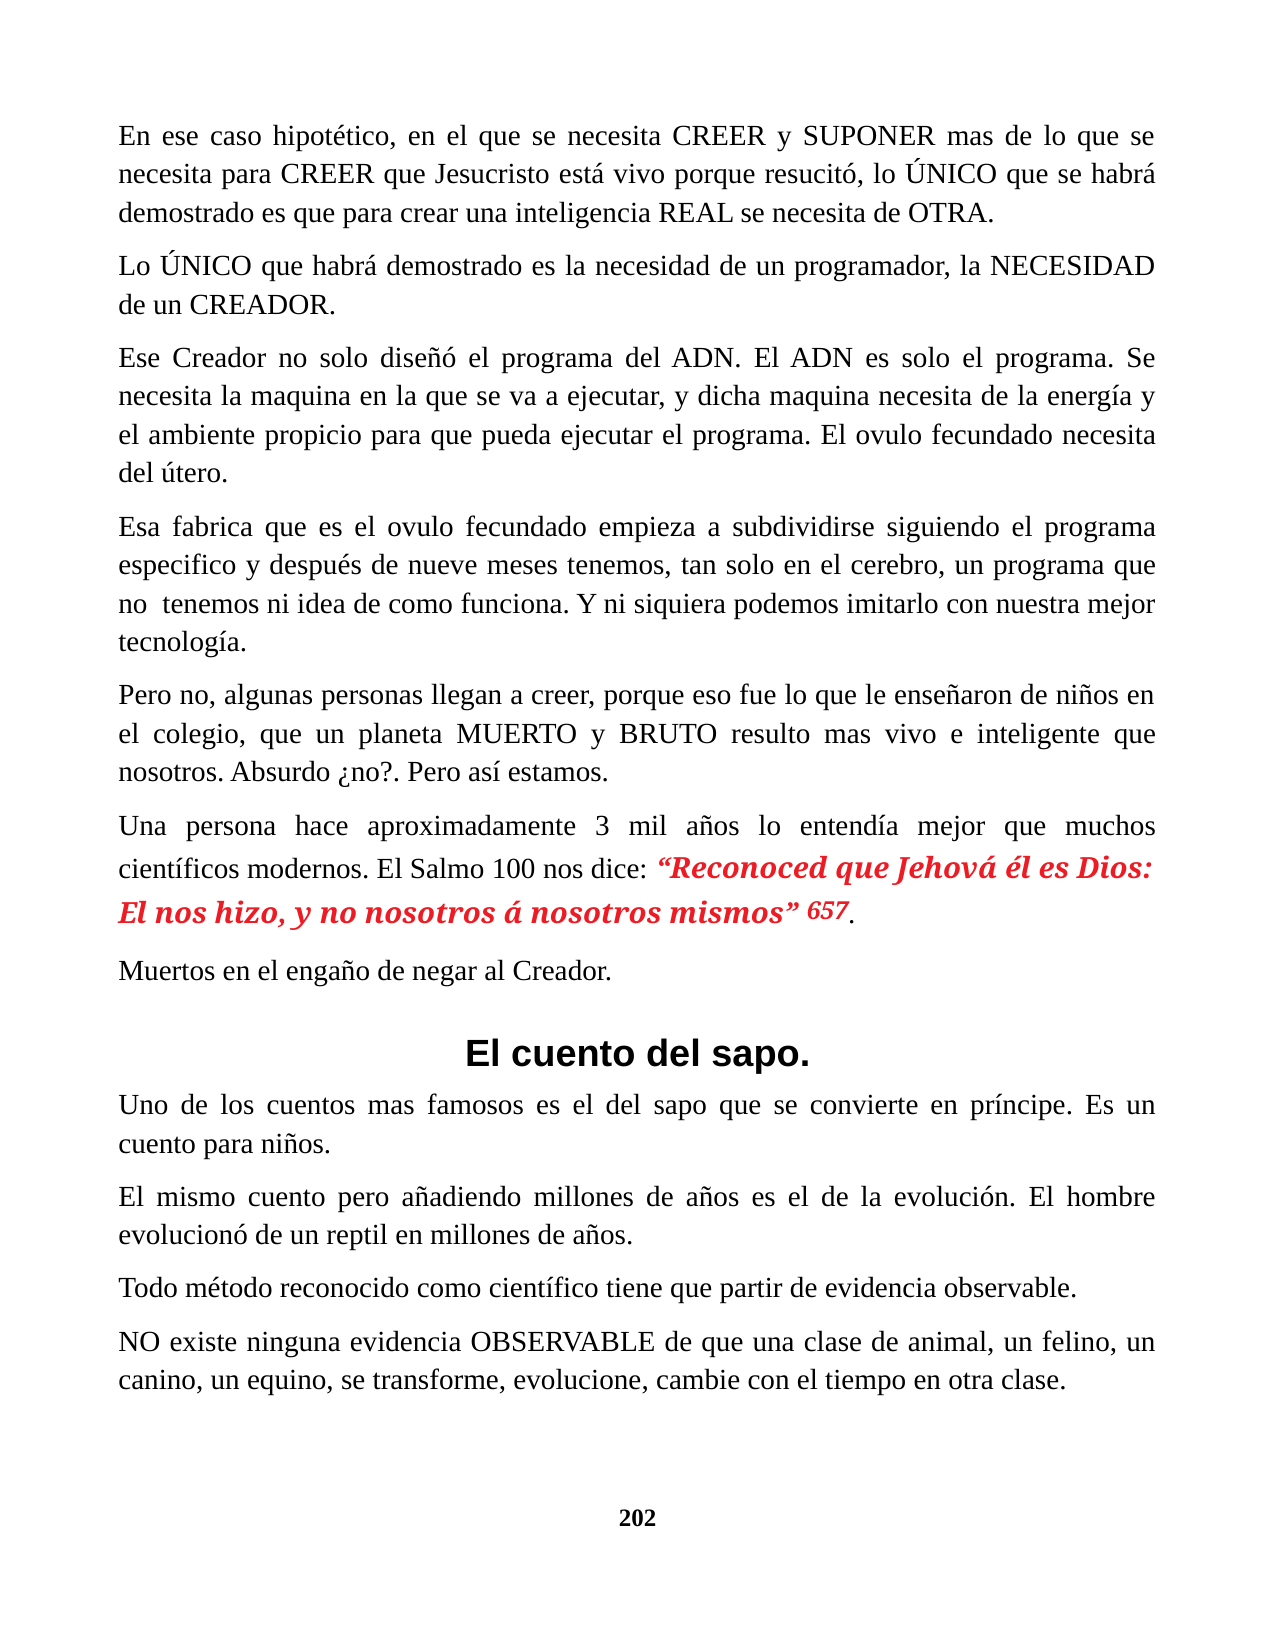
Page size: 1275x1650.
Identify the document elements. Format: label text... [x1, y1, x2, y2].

text El mismo cuento pero añadiendo millones de años es el de la evolución. El hombre evolucionó de un reptil en millones de años. [118, 1179, 1157, 1251]
text Todo método reconocido como científico tiene que partir de evidencia observable. [118, 1271, 1157, 1304]
text NO existe ninguna evidencia OBSERVABLE de que una clase de animal, un felino, un canino, un equino, se transforme, evolucione, cambie con el tiempo en otra clase. [118, 1324, 1157, 1396]
text Lo ÚNICO que habrá demostrado es la necesidad de un programador, la NECESIDAD de un CREADOR. [118, 248, 1157, 320]
text Una persona hace aproximadamente 3 mil años lo entendía mejor que muchos científicos modernos. El Salmo 100 nos dice: “Reconoced que Jehová él es Dios: El nos hizo, y no nosotros á nosotros mismos” . [118, 808, 1157, 932]
text Uno de los cuentos mas famosos es el del sapo que se convierte en príncipe. Es un cuento para niños. [118, 1087, 1157, 1159]
text En ese caso hipotético, en el que se necesita CREER y SUPONER mas de lo que se necesita para CREER que Jesucristo está vivo porque resucitó, lo ÚNICO que se habrá demostrado es que para crear una inteligencia REAL se necesita de OTRA. [118, 118, 1157, 229]
text Esa fabrica que es el ovulo fecundado empieza a subdividirse siguiendo el programa especifico y después de nueve meses tenemos, tan solo en el cerebro, un programa que no tenemos ni idea de como funciona. Y ni siquiera podemos imitarlo con nuestra mejor tecnología. [118, 509, 1157, 658]
text Muertos en el engaño de negar al Creador. [118, 953, 1157, 987]
text Ese Creador no solo diseñó el programa del ADN. El ADN es solo el programa. Se necesita la maquina en la que se va a ejecutar, y dicha maquina necesita de la energía y el ambiente propicio para que pueda ejecutar el programa. El ovulo fecundado necesita del útero. [118, 340, 1157, 489]
subtitle El cuento del sapo. [118, 1031, 1157, 1075]
text Pero no, algunas personas llegan a creer, porque eso fue lo que le enseñaron de niños en el colegio, que un planeta MUERTO y BRUTO resulto mas vivo e inteligente que nosotros. Absurdo ¿no?. Pero así estamos. [118, 677, 1157, 788]
